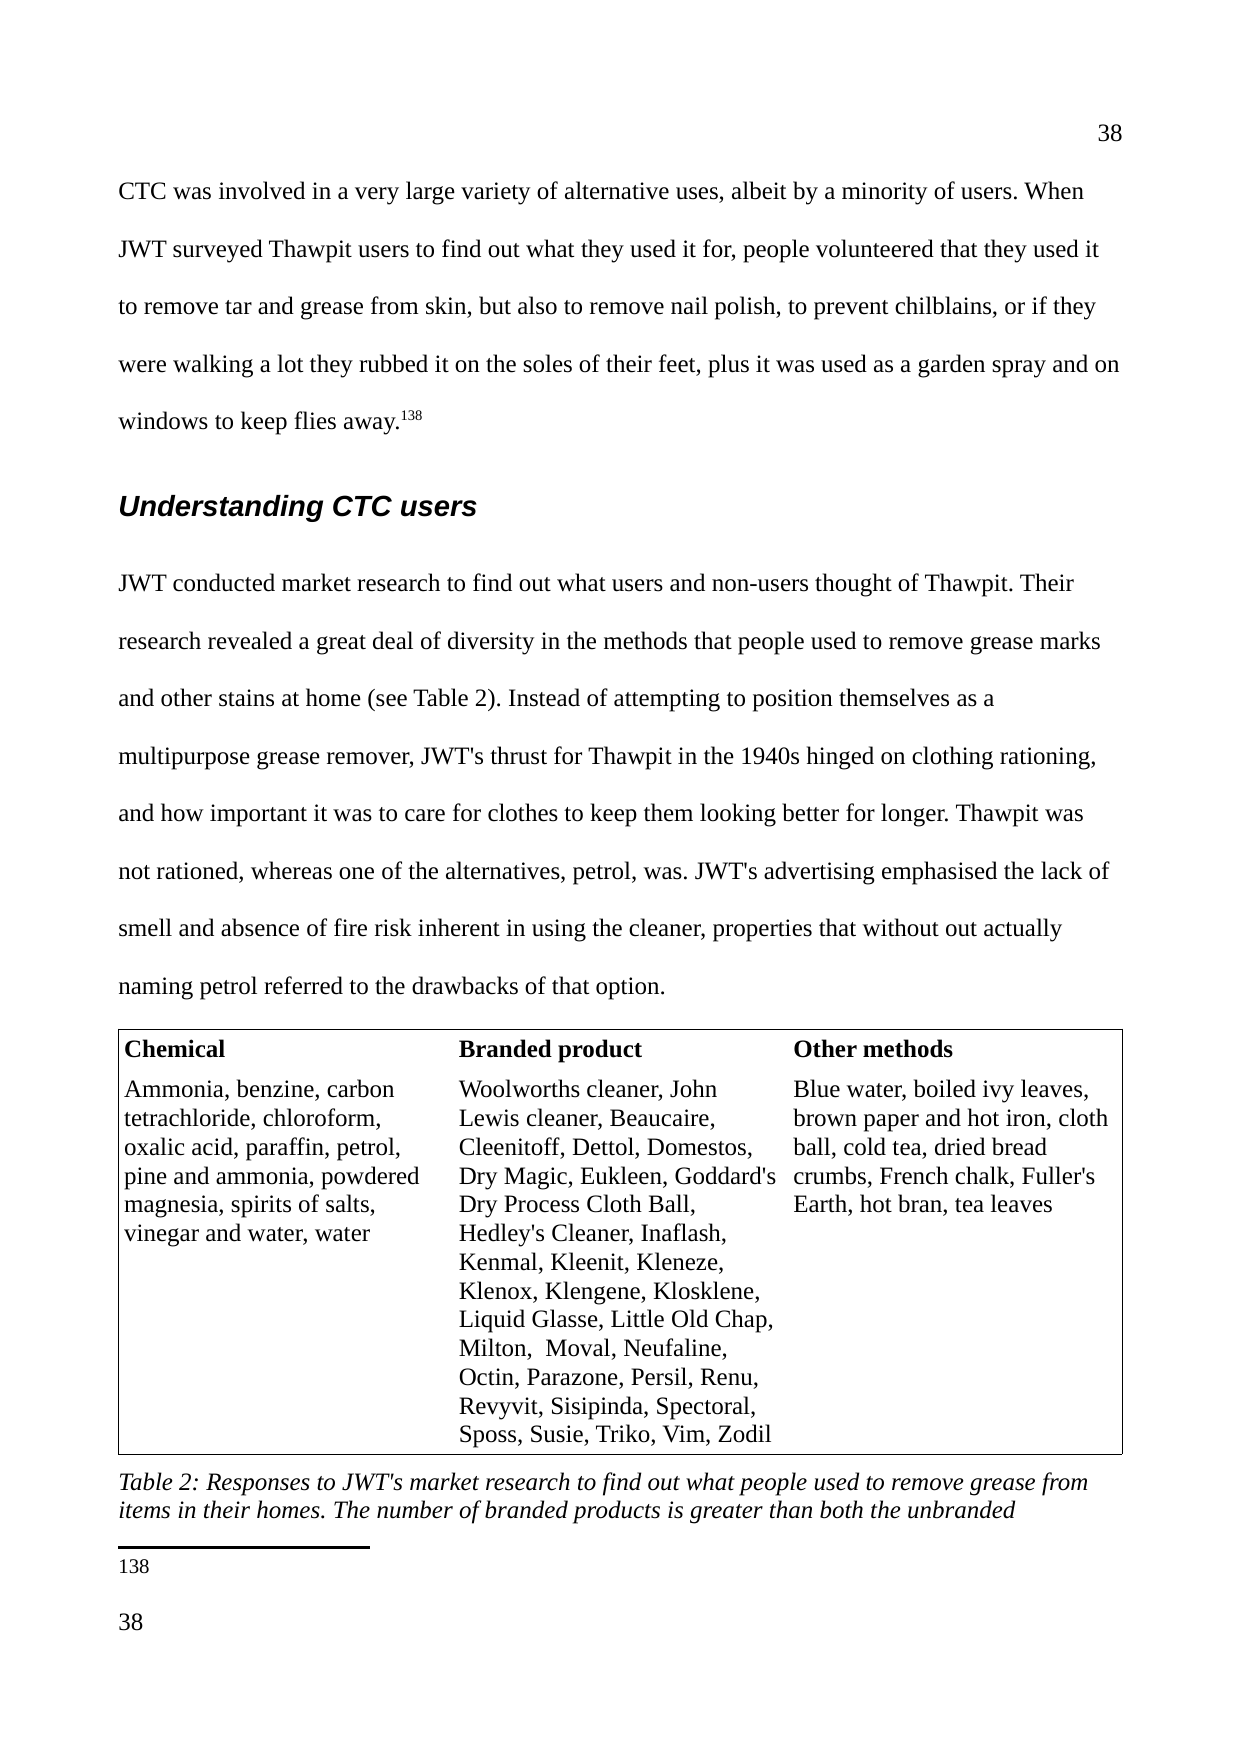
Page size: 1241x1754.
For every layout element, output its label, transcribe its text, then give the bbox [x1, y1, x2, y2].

table_header Branded product [453, 1030, 787, 1069]
table_cell Ammonia, benzine, carbon tetrachloride, chloroform, oxalic acid, paraffin, petrol, pine and ammonia, powdered magnesia, spirits of salts, vinegar and water, water [119, 1069, 453, 1454]
table_cell Blue water, boiled ivy leaves, brown paper and hot iron, cloth ball, cold tea, dried bread crumbs, French chalk, Fuller's Earth, hot bran, tea leaves [788, 1069, 1122, 1454]
text JWT conducted market research to find out what users and non-users thought of Thawpit. Their research revealed a great deal of diversity in the methods that people used to remove grease marks and other stains at home (see Table 2). Instead of attempting to position themselves as a multipurpose grease remover, JWT's thrust for Thawpit in the 1940s hinged on clothing rationing, and how important it was to care for clothes to keep them looking better for longer. Thawpit was not rationed, whereas one of the alternatives, petrol, was. JWT's advertising emphasised the lack of smell and absence of fire risk inherent in using the cleaner, properties that without out actually naming petrol referred to the drawbacks of that option. [118, 568, 1122, 1000]
text Table 2: Responses to JWT's market research to find out what people used to remove grease from items in their homes. The number of branded products is greater than both the unbranded [118, 1467, 1122, 1524]
table_header Chemical [119, 1030, 453, 1069]
text CTC was involved in a very large variety of alternative uses, albeit by a minority of users. When JWT surveyed Thawpit users to find out what they used it for, people volunteered that they used it to remove tar and grease from skin, but also to remove nail polish, to prevent chilblains, or if they were walking a lot they rubbed it on the soles of their feet, plus it was used as a garden spray and on windows to keep flies away. [118, 176, 1122, 435]
table_cell Woolworths cleaner, John Lewis cleaner, Beaucaire, Cleenitoff, Dettol, Domestos, Dry Magic, Eukleen, Goddard's Dry Process Cloth Ball, Hedley's Cleaner, Inaflash, Kenmal, Kleenit, Kleneze, Klenox, Klengene, Klosklene, Liquid Glasse, Little Old Chap, Milton, Moval, Neufaline, Octin, Parazone, Persil, Renu, Revyvit, Sisipinda, Spectoral, Sposs, Susie, Triko, Vim, Zodil [453, 1069, 787, 1454]
subtitle Understanding CTC users [118, 489, 1122, 522]
table_header Other methods [788, 1030, 1122, 1069]
